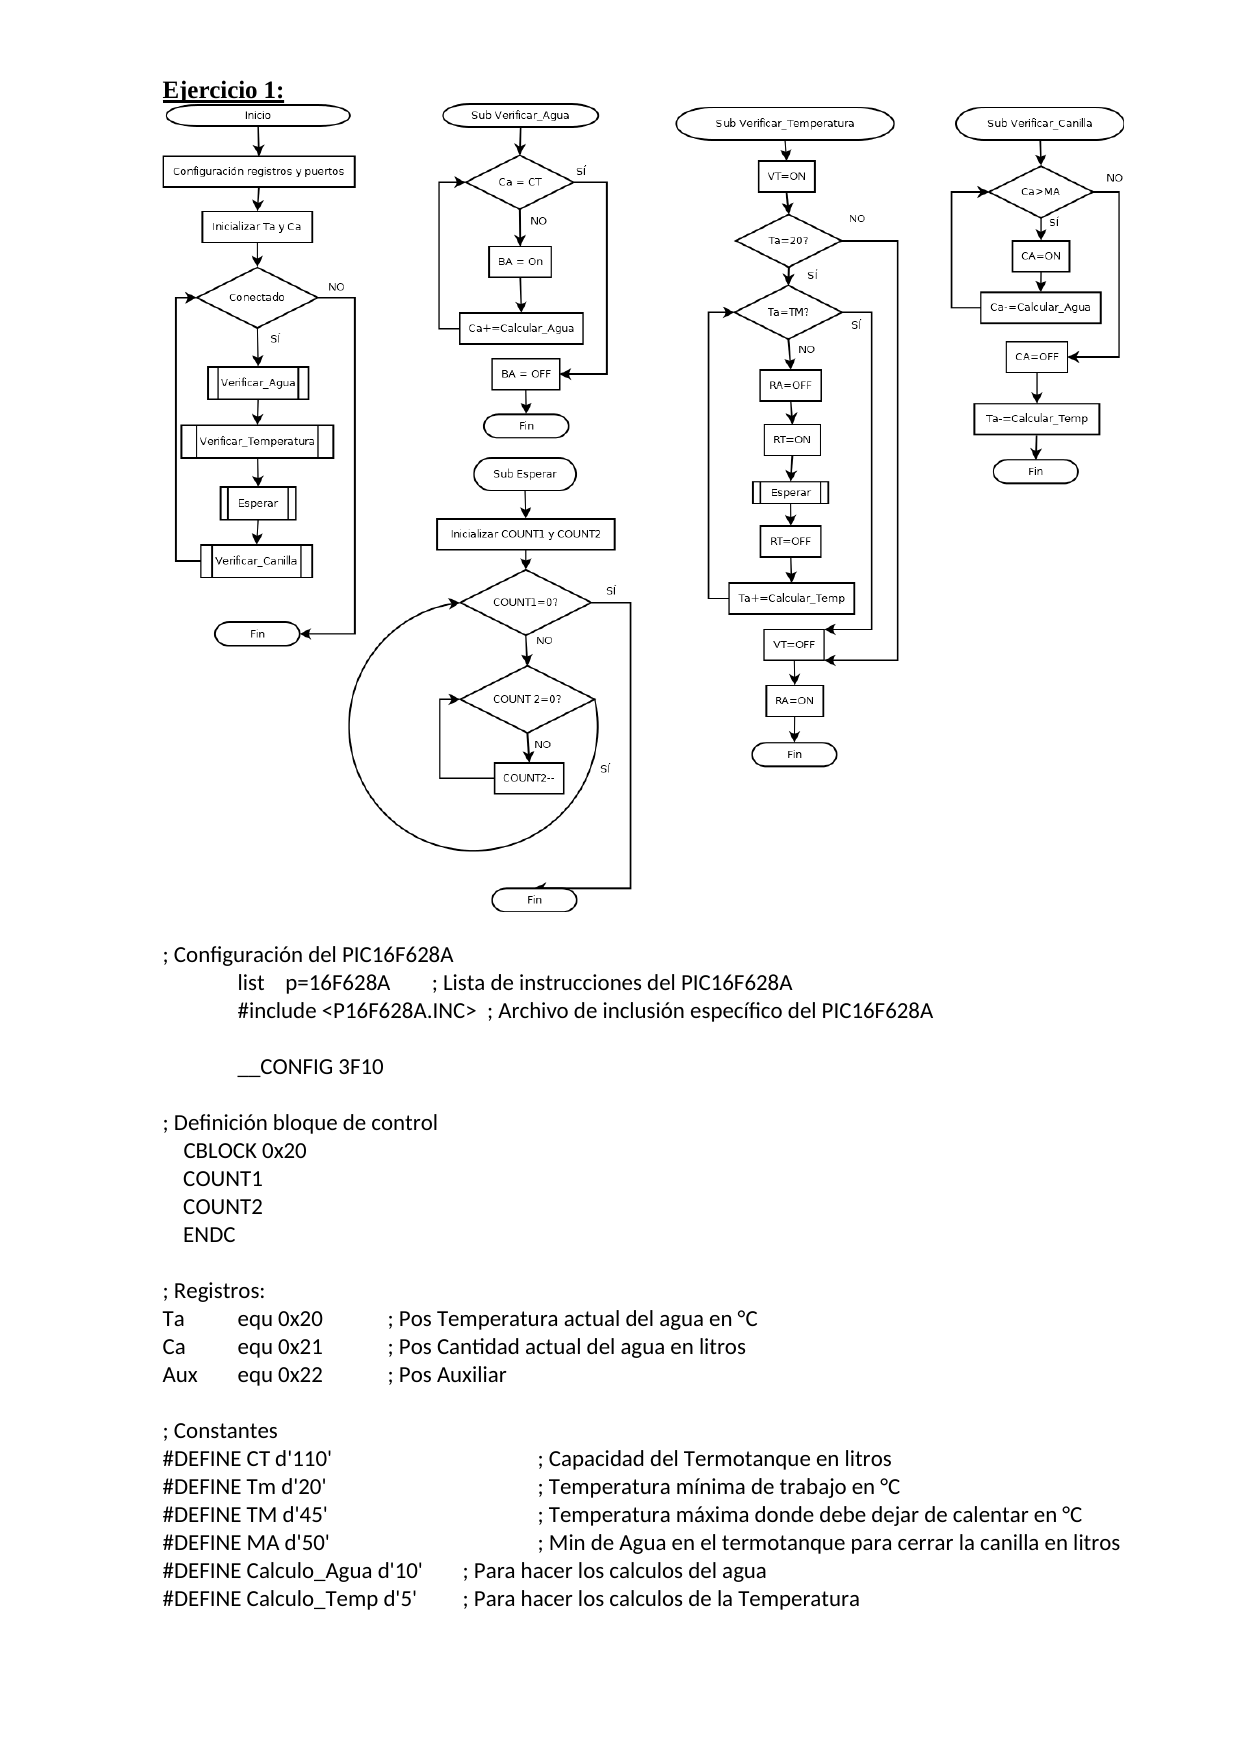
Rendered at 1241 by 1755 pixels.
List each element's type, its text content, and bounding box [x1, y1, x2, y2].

text ; Definición bloque de control [162, 1108, 1124, 1136]
text #DEFINE TM d'45' ; Temperatura máxima donde debe dejar de calentar en °C [162, 1500, 1124, 1528]
text #DEFINE Calculo_Agua d'10' ; Para hacer los calculos del agua [162, 1556, 1124, 1584]
text COUNT1 [162, 1164, 1124, 1192]
text Ca equ 0x21 ; Pos Cantidad actual del agua en litros [162, 1332, 1124, 1360]
text list p=16F628A ; Lista de instrucciones del PIC16F628A [162, 968, 1124, 996]
text Ejercicio 1: [162, 75, 1124, 103]
text #DEFINE CT d'110' ; Capacidad del Termotanque en litros [162, 1444, 1124, 1472]
text __CONFIG 3F10 [162, 1052, 1124, 1080]
text ; Configuración del PIC16F628A [162, 940, 1124, 968]
text COUNT2 [162, 1192, 1124, 1220]
text ; Registros: [162, 1276, 1124, 1304]
text #DEFINE Calculo_Temp d'5' ; Para hacer los calculos de la Temperatura [162, 1584, 1124, 1612]
text #include <P16F628A.INC> ; Archivo de inclusión específico del PIC16F628A [162, 996, 1124, 1024]
text #DEFINE MA d'50' ; Min de Agua en el termotanque para cerrar la canilla en litros [162, 1528, 1124, 1556]
text Aux equ 0x22 ; Pos Auxiliar [162, 1360, 1124, 1388]
text ; Constantes [162, 1416, 1124, 1444]
text #DEFINE Tm d'20' ; Temperatura mínima de trabajo en °C [162, 1472, 1124, 1500]
text Ta equ 0x20 ; Pos Temperatura actual del agua en °C [162, 1304, 1124, 1332]
text CBLOCK 0x20 [162, 1136, 1124, 1164]
text ENDC [162, 1220, 1124, 1248]
